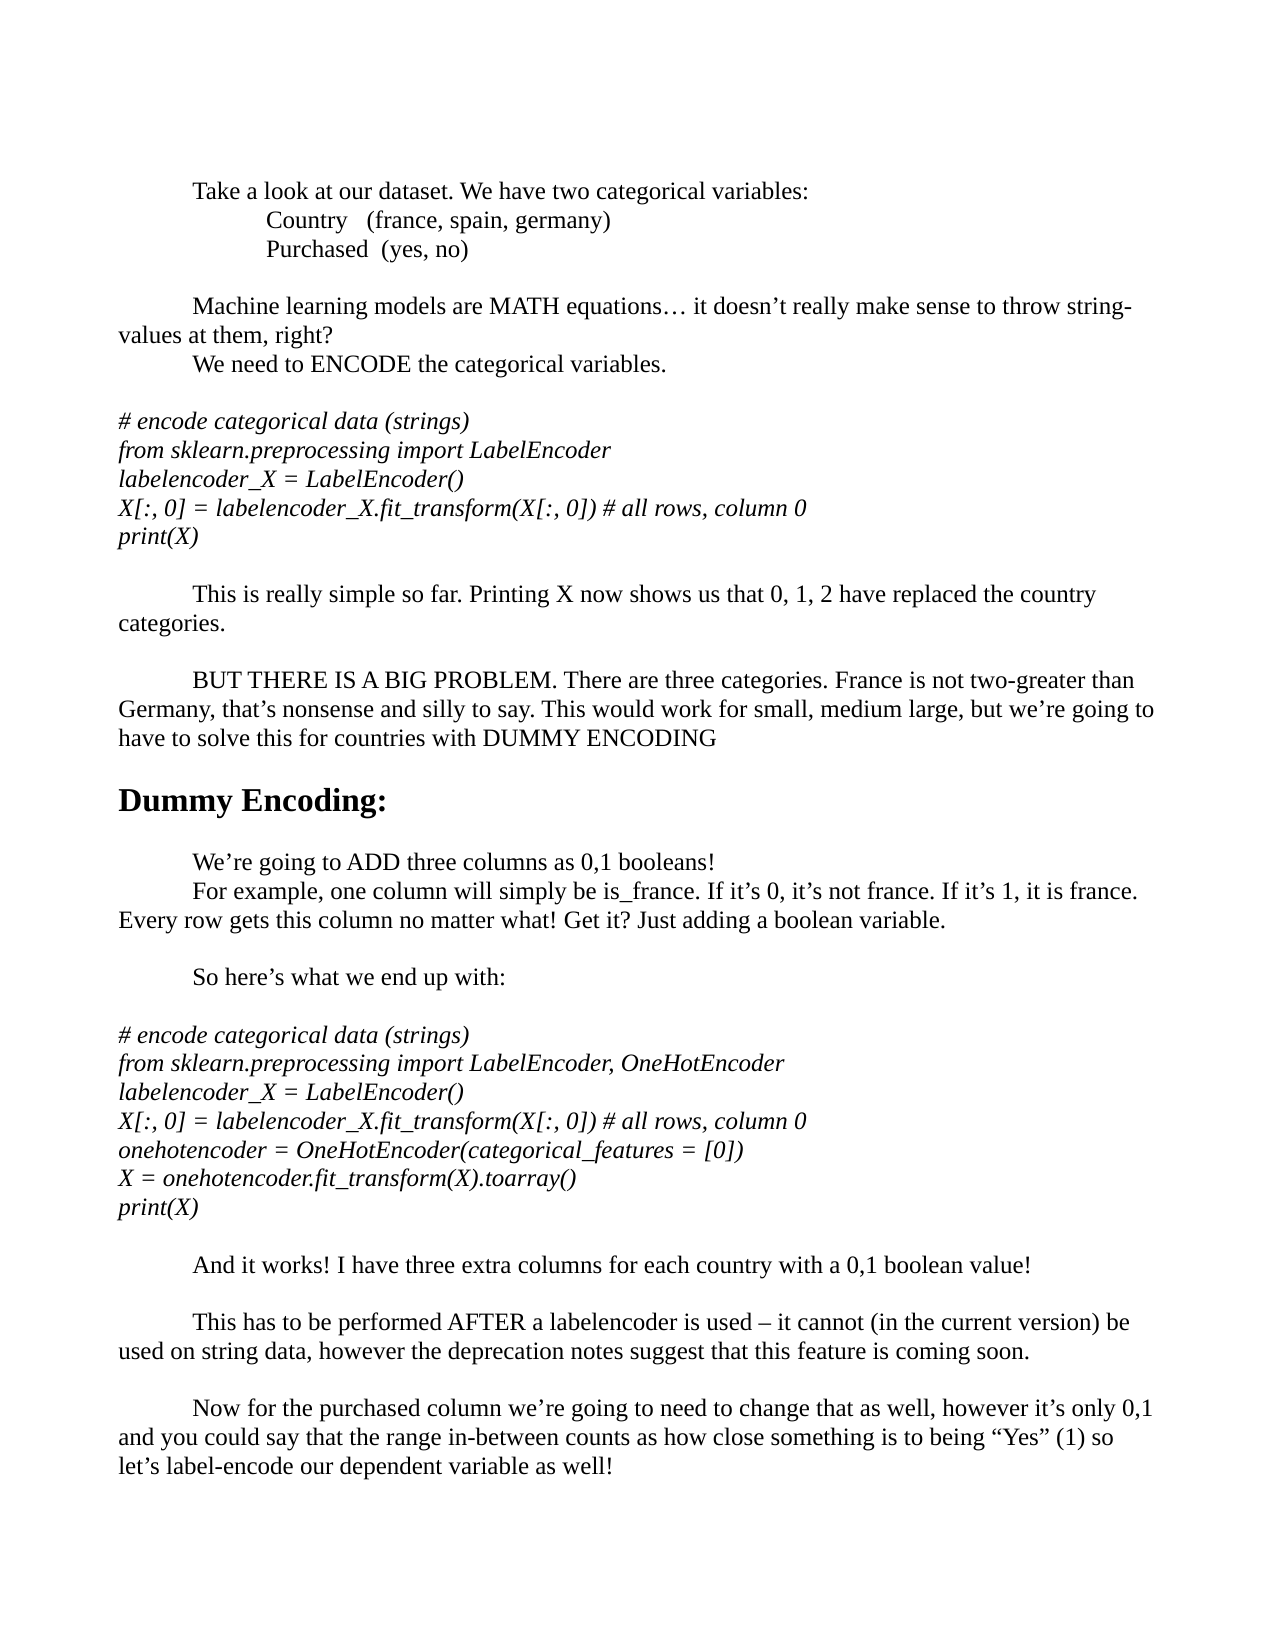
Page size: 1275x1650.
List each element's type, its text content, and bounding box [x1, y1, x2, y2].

text Now for the purchased column we’re going to need to change that as well, however it’s only 0,1 and you could say that the range in-between counts as how close something is to being “Yes” (1) so let’s label-encode our dependent variable as well! [118, 1393, 1157, 1480]
text This has to be performed AFTER a labelencoder is used – it cannot (in the current version) be used on string data, however the deprecation notes suggest that this feature is coming soon. [118, 1307, 1157, 1365]
text from sklearn.preprocessing import LabelEncoder [118, 435, 1157, 464]
text X[:, 0] = labelencoder_X.fit_transform(X[:, 0]) # all rows, column 0 [118, 1106, 1157, 1135]
text So here’s what we end up with: [118, 962, 1157, 991]
text onehotencoder = OneHotEncoder(categorical_features = [0]) [118, 1135, 1157, 1163]
text For example, one column will simply be is_france. If it’s 0, it’s not france. If it’s 1, it is france. Every row gets this column no matter what! Get it? Just adding a boolean variable. [118, 876, 1157, 933]
text # encode categorical data (strings) [118, 1020, 1157, 1048]
text And it works! I have three extra columns for each country with a 0,1 boolean value! [118, 1250, 1157, 1278]
text Machine learning models are MATH equations… it doesn’t really make sense to throw string-values at them, right? [118, 291, 1157, 349]
text BUT THERE IS A BIG PROBLEM. There are three categories. France is not two-greater than Germany, that’s nonsense and silly to say. This would work for small, medium large, but we’re going to have to solve this for countries with DUMMY ENCODING [118, 665, 1157, 751]
text Take a look at our dataset. We have two categorical variables: [118, 176, 1157, 205]
text This is really simple so far. Printing X now shows us that 0, 1, 2 have replaced the country categories. [118, 579, 1157, 636]
text We need to ENCODE the categorical variables. [118, 349, 1157, 378]
text X[:, 0] = labelencoder_X.fit_transform(X[:, 0]) # all rows, column 0 [118, 493, 1157, 521]
text print(X) [118, 1192, 1157, 1221]
text print(X) [118, 521, 1157, 550]
text X = onehotencoder.fit_transform(X).toarray() [118, 1163, 1157, 1192]
text Dummy Encoding: [118, 780, 1157, 818]
text from sklearn.preprocessing import LabelEncoder, OneHotEncoder [118, 1048, 1157, 1077]
text We’re going to ADD three columns as 0,1 booleans! [118, 847, 1157, 876]
text # encode categorical data (strings) [118, 406, 1157, 435]
text labelencoder_X = LabelEncoder() [118, 1077, 1157, 1106]
text Purchased (yes, no) [118, 234, 1157, 263]
text Country (france, spain, germany) [118, 205, 1157, 234]
text labelencoder_X = LabelEncoder() [118, 464, 1157, 493]
